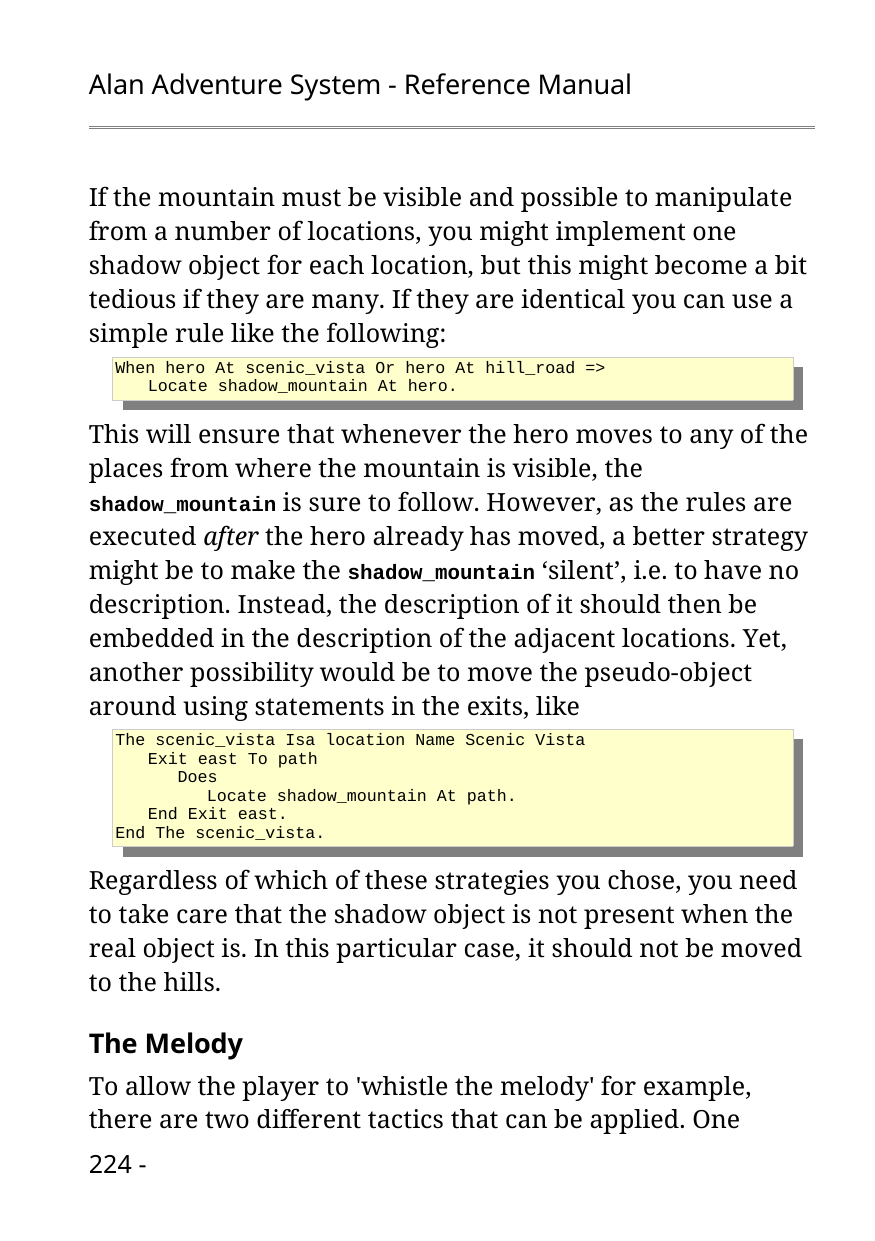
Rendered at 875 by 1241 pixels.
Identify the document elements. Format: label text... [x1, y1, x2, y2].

text To allow the player to 'whistle the melody' for example, there are two different tactics that can be applied. One [88, 1068, 815, 1136]
text The scenic_vista Isa location Name Scenic Vista Exit east To path Does Locate shadow_mountain At path. End Exit east. End The scenic_vista. [113, 730, 793, 846]
text When hero At scenic_vista Or hero At hill_road => Locate shadow_mountain At hero. [113, 358, 793, 400]
text This will ensure that whenever the hero moves to any of the places from where the mountain is visible, the shadow_mountain is sure to follow. However, as the rules are executed after the hero already has moved, a better strategy might be to make the shadow_mountain ‘silent’, i.e. to have no descrip­tion. Instead, the description of it should then be embedded in the description of the adjacent locations. Yet, another possibility would be to move the pseudo-ob­ject around using statements in the exits, like [88, 417, 815, 722]
text If the mountain must be visible and possible to manipulate from a number of locations, you might implement one shadow object for each location, but this might become a bit tedious if they are many. If they are identical you can use a simple rule like the following: [88, 180, 815, 350]
text Regardless of which of these strategies you chose, you need to take care that the shadow object is not present when the real object is. In this particular case, it should not be moved to the hills. [88, 863, 815, 999]
subtitle The Melody [88, 1024, 815, 1061]
